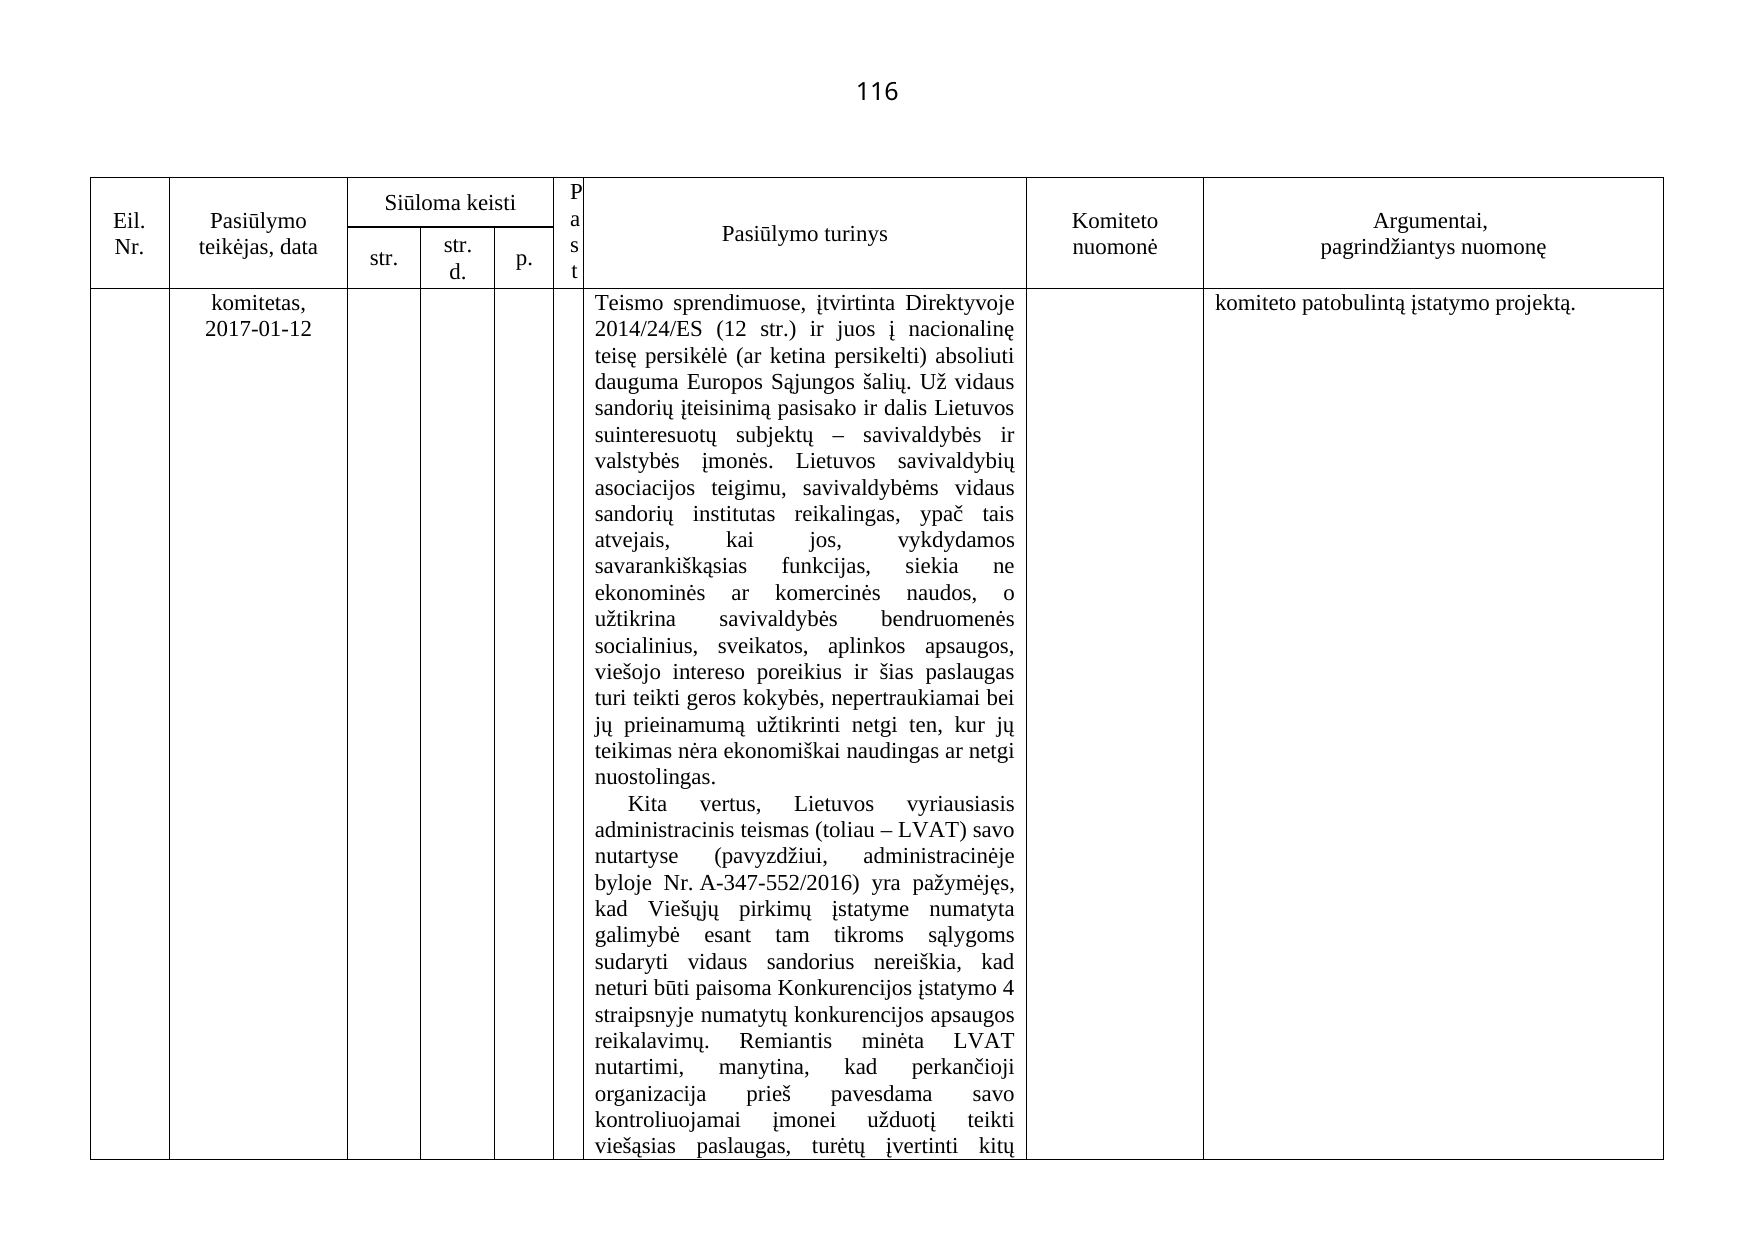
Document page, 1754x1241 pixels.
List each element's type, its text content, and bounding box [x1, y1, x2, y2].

table_header Pastabos [554, 178, 583, 288]
table_cell [1027, 289, 1203, 1159]
table_cell str. [348, 228, 420, 288]
table_cell komiteto patobulintą įstatymo projektą. [1204, 289, 1663, 1159]
table_cell [495, 289, 553, 1159]
table_cell str. d. [421, 228, 494, 288]
table_header Pasiūlymo teikėjas, data [170, 178, 347, 288]
table_cell Teismo sprendimuose, įtvirtinta Direktyvoje 2014/24/ES (12 str.) ir juos į nacionalinę teisę persikėlė (ar ketina persikelti) absoliuti dauguma Europos Sąjungos šalių. Už vidaus sandorių įteisinimą pasisako ir dalis Lietuvos suinteresuotų subjektų – savivaldybės ir valstybės įmonės. Lietuvos savivaldybių asociacijos teigimu, savivaldybėms vidaus sandorių institutas reikalingas, ypač tais atvejais, kai jos, vykdydamos savarankiškąsias funkcijas, siekia ne ekonominės ar komercinės naudos, o užtikrina savivaldybės bendruomenės socialinius, sveikatos, aplinkos apsaugos, viešojo intereso poreikius ir šias paslaugas turi teikti geros kokybės, nepertraukiamai bei jų prieinamumą užtikrinti netgi ten, kur jų teikimas nėra ekonomiškai naudingas ar netgi nuostolingas. Kita vertus, Lietuvos vyriausiasis administracinis teismas (toliau – LVAT) savo nutartyse (pavyzdžiui, administracinėje byloje Nr. A-347-552/2016) yra pažymėjęs, kad Viešųjų pirkimų įstatyme numatyta galimybė esant tam tikroms sąlygoms sudaryti vidaus sandorius nereiškia, kad neturi būti paisoma Konkurencijos įstatymo 4 straipsnyje numatytų konkurencijos apsaugos reikalavimų. Remiantis minėta LVAT nutartimi, manytina, kad perkančioji organizacija prieš pavesdama savo kontroliuojamai įmonei užduotį teikti viešąsias paslaugas, turėtų įvertinti kitų [584, 289, 1026, 1159]
table_cell [421, 289, 494, 1159]
table_header Pasiūlymo turinys [584, 178, 1026, 288]
table_cell p. [495, 228, 553, 288]
table_cell komitetas, 2017-01-12 [170, 289, 347, 1159]
table_cell [554, 289, 583, 1159]
table_header Komiteto nuomonė [1027, 178, 1203, 288]
table_header Siūloma keisti [348, 178, 553, 226]
table_cell [348, 289, 420, 1159]
table_header Argumentai, pagrindžiantys nuomonę [1204, 178, 1663, 288]
table_header Eil. Nr. [91, 178, 169, 288]
table_cell [91, 289, 169, 1159]
